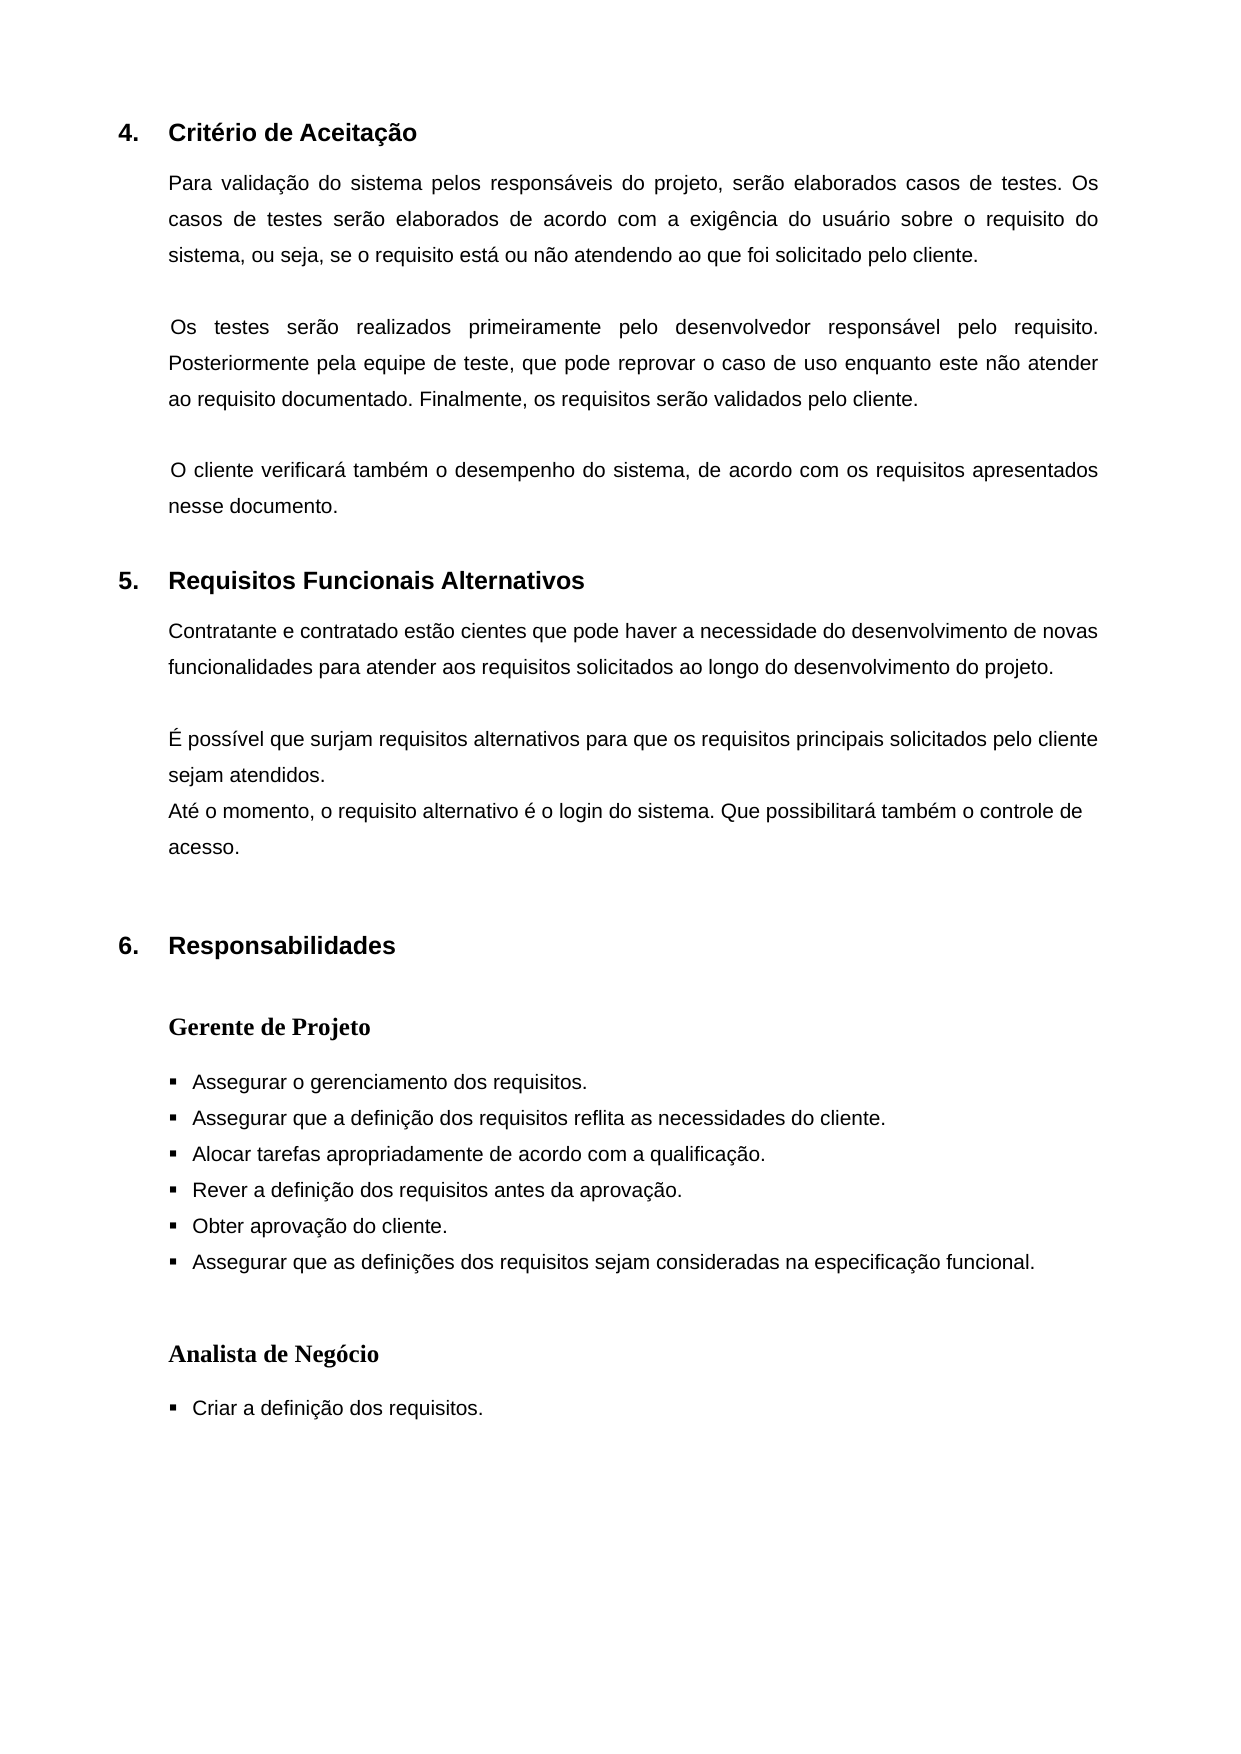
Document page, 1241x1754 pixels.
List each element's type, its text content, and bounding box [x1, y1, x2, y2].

text Analista de Negócio [168, 1339, 1100, 1367]
list Rever a definição dos requisitos antes da aprovação. [144, 1178, 1100, 1202]
list Alocar tarefas apropriadamente de acordo com a qualificação. [144, 1142, 1100, 1166]
text Até o momento, o requisito alternativo é o login do sistema. Que possibilitará também o controle de acesso. [168, 798, 1100, 858]
subtitle Critério de Aceitação [118, 118, 1100, 147]
text O cliente verificará também o desempenho do sistema, de acordo com os requisitos apresentados nesse documento. [118, 458, 1100, 518]
list Assegurar que as definições dos requisitos sejam consideradas na especificação funcional. [144, 1250, 1100, 1274]
text É possível que surjam requisitos alternativos para que os requisitos principais solicitados pelo cliente sejam atendidos. [168, 727, 1100, 787]
text Para validação do sistema pelos responsáveis do projeto, serão elaborados casos de testes. Os casos de testes serão elaborados de acordo com a exigência do usuário sobre o requisito do sistema, ou seja, se o requisito está ou não atendendo ao que foi solicitado pelo cliente. [118, 171, 1100, 267]
list Obter aprovação do cliente. [144, 1214, 1100, 1238]
subtitle Requisitos Funcionais Alternativos [118, 566, 1100, 595]
list Assegurar o gerenciamento dos requisitos. [144, 1070, 1100, 1094]
text Gerente de Projeto [168, 1012, 1100, 1041]
subtitle Responsabilidades [118, 931, 1100, 959]
list Assegurar que a definição dos requisitos reflita as necessidades do cliente. [144, 1106, 1100, 1130]
text Contratante e contratado estão cientes que pode haver a necessidade do desenvolvimento de novas funcionalidades para atender aos requisitos solicitados ao longo do desenvolvimento do projeto. [168, 619, 1100, 679]
text Os testes serão realizados primeiramente pelo desenvolvedor responsável pelo requisito. Posteriormente pela equipe de teste, que pode reprovar o caso de uso enquanto este não atender ao requisito documentado. Finalmente, os requisitos serão validados pelo cliente. [118, 314, 1100, 410]
list Criar a definição dos requisitos. [144, 1396, 1100, 1420]
